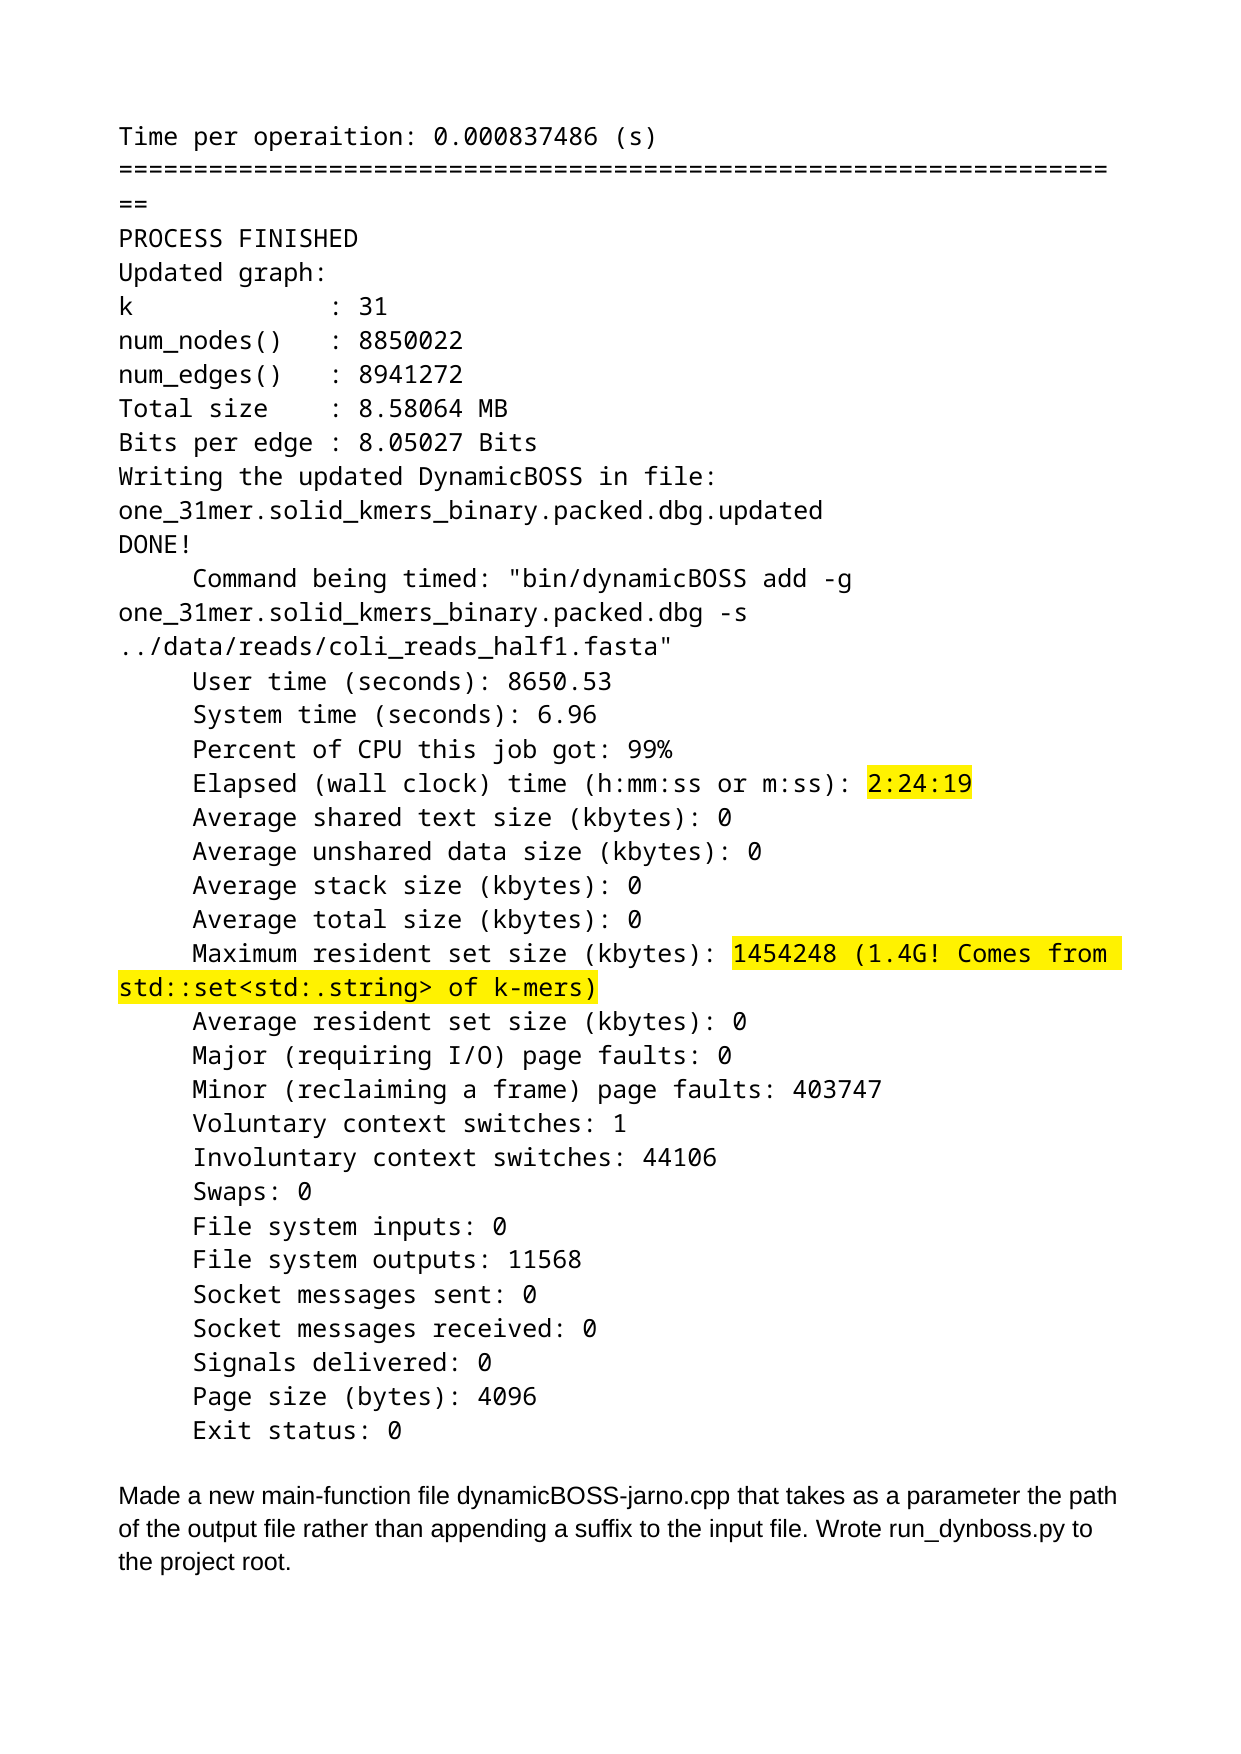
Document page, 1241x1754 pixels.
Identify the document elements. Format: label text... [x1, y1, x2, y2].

text Minor (reclaiming a frame) page faults: 403747 [118, 1072, 1122, 1106]
text Major (requiring I/O) page faults: 0 [118, 1038, 1122, 1072]
text Percent of CPU this job got: 99% [118, 731, 1122, 765]
text Average total size (kbytes): 0 [118, 902, 1122, 936]
text System time (seconds): 6.96 [118, 697, 1122, 731]
text File system inputs: 0 [118, 1208, 1122, 1242]
text Updated graph: [118, 254, 1122, 288]
text Elapsed (wall clock) time (h:mm:ss or m:ss): 2:24:19 [118, 765, 1122, 799]
text User time (seconds): 8650.53 [118, 663, 1122, 697]
text Bits per edge : 8.05027 Bits [118, 425, 1122, 459]
text Exit status: 0 [118, 1412, 1122, 1447]
text Time per operaition: 0.000837486 (s) [118, 118, 1122, 152]
text Average stack size (kbytes): 0 [118, 867, 1122, 902]
text Writing the updated DynamicBOSS in file: one_31mer.solid_kmers_binary.packed.dbg.updated [118, 459, 1122, 527]
text Maximum resident set size (kbytes): 1454248 (1.4G! Comes from std::set<std:.string> of k-mers) [118, 936, 1122, 1004]
text Voluntary context switches: 1 [118, 1106, 1122, 1140]
text Total size : 8.58064 MB [118, 391, 1122, 425]
text Swaps: 0 [118, 1174, 1122, 1208]
text Page size (bytes): 4096 [118, 1378, 1122, 1412]
text ==================================================================== [118, 152, 1122, 220]
text Average shared text size (kbytes): 0 [118, 799, 1122, 833]
text num_nodes() : 8850022 [118, 322, 1122, 357]
text PROCESS FINISHED [118, 220, 1122, 254]
text Signals delivered: 0 [118, 1344, 1122, 1378]
text File system outputs: 11568 [118, 1242, 1122, 1276]
text Command being timed: "bin/dynamicBOSS add -g one_31mer.solid_kmers_binary.packed.dbg -s ../data/reads/coli_reads_half1.fasta" [118, 561, 1122, 663]
text num_edges() : 8941272 [118, 357, 1122, 391]
text Average unshared data size (kbytes): 0 [118, 833, 1122, 867]
text Involuntary context switches: 44106 [118, 1140, 1122, 1174]
text DONE! [118, 527, 1122, 561]
text k : 31 [118, 288, 1122, 322]
text Socket messages sent: 0 [118, 1276, 1122, 1310]
text Socket messages received: 0 [118, 1310, 1122, 1344]
text Average resident set size (kbytes): 0 [118, 1004, 1122, 1038]
text Made a new main-function file dynamicBOSS-jarno.cpp that takes as a parameter the path of the output file rather than appending a suffix to the input file. Wrote run_dynboss.py to the project root. [118, 1481, 1122, 1575]
